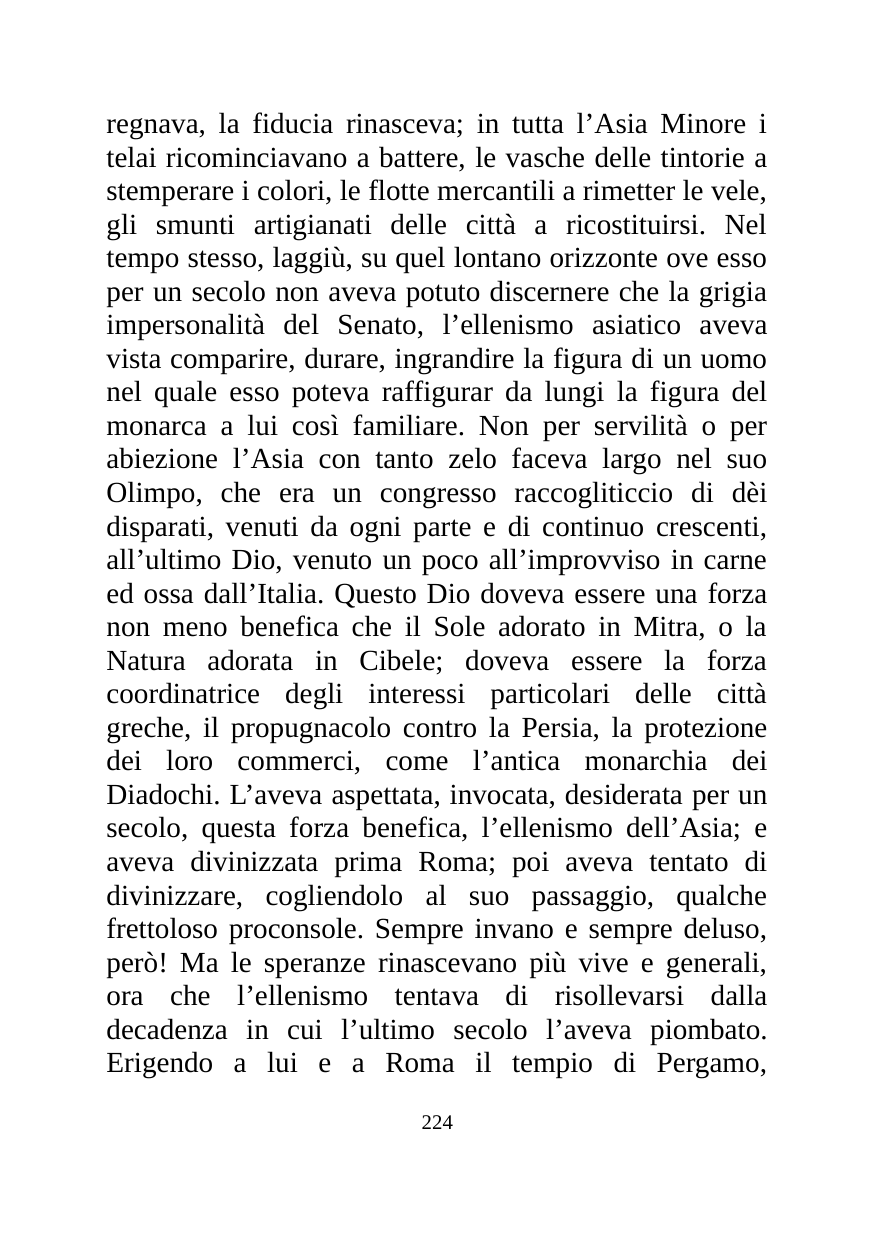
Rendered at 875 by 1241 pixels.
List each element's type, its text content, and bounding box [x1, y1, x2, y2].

text regnava, la fiducia rinasceva; in tutta l’Asia Minore i telai ricominciavano a battere, le vasche delle tintorie a stemperare i colori, le flotte mercantili a rimetter le vele, gli smunti artigianati delle città a ricostituirsi. Nel tempo stesso, laggiù, su quel lontano orizzonte ove esso per un secolo non aveva potuto discernere che la grigia impersonalità del Senato, l’ellenismo asiatico aveva vista comparire, durare, ingrandire la figura di un uomo nel quale esso poteva raffigurar da lungi la figura del monarca a lui così familiare. Non per servilità o per abiezione l’Asia con tanto zelo faceva largo nel suo Olimpo, che era un congresso raccogliticcio di dèi disparati, venuti da ogni parte e di continuo crescenti, all’ultimo Dio, venuto un poco all’improvviso in carne ed ossa dall’Italia. Questo Dio doveva essere una forza non meno benefica che il Sole adorato in Mitra, o la Natura adorata in Cibele; doveva essere la forza coordinatrice degli interessi particolari delle città greche, il propugnacolo contro la Persia, la protezione dei loro commerci, come l’antica monarchia dei Diadochi. L’aveva aspettata, invocata, desiderata per un secolo, questa forza benefica, l’ellenismo dell’Asia; e aveva divinizzata prima Roma; poi aveva tentato di divinizzare, cogliendolo al suo passaggio, qualche frettoloso proconsole. Sempre invano e sempre deluso, però! Ma le speranze rinascevano più vive e generali, ora che l’ellenismo tentava di risollevarsi dalla decadenza in cui l’ultimo secolo l’aveva piombato. Erigendo a lui e a Roma il tempio di Pergamo, [106, 106, 768, 1079]
